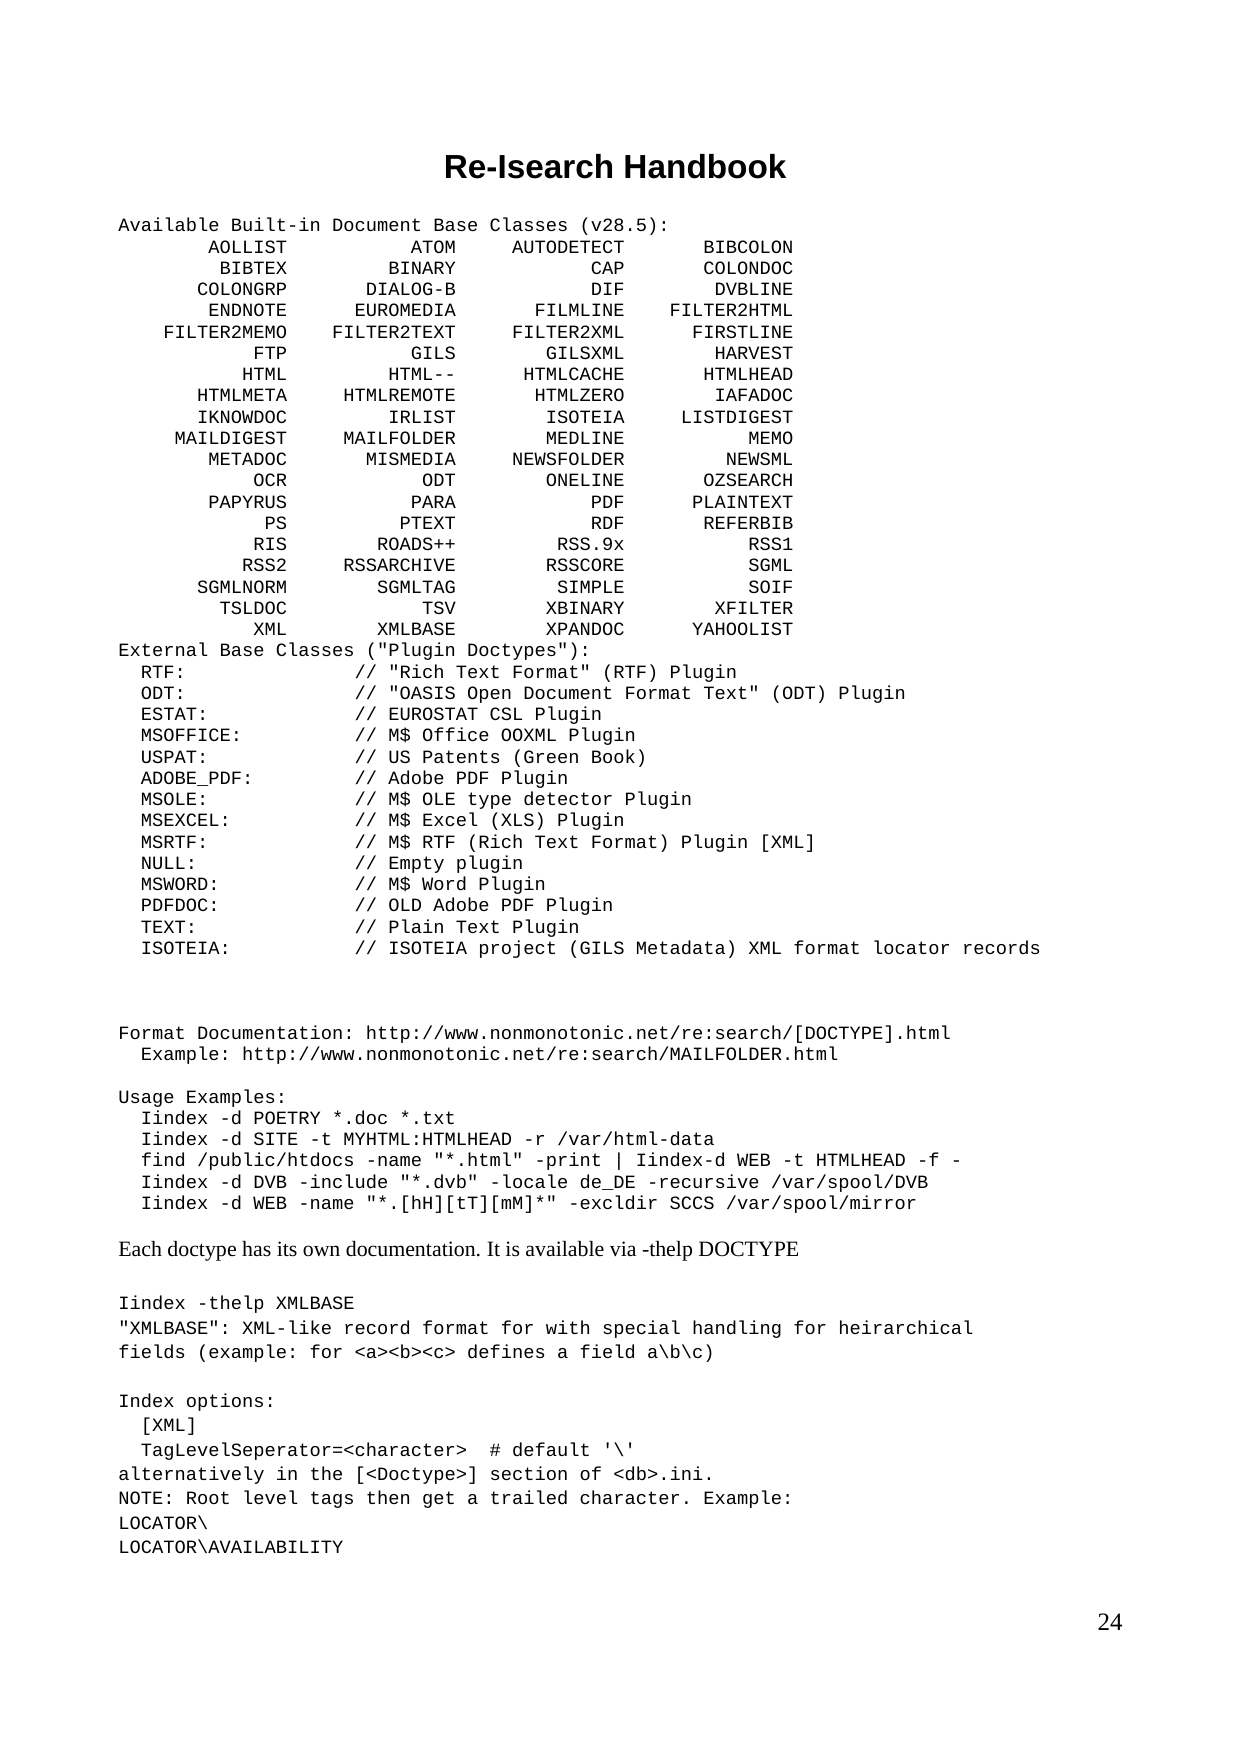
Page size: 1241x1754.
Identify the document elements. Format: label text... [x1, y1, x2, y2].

text XML XMLBASE XPANDOC YAHOOLIST [118, 620, 1122, 641]
text SGMLNORM SGMLTAG SIMPLE SOIF [118, 577, 1122, 599]
text ESTAT: // EUROSTAT CSL Plugin [118, 705, 1122, 726]
text [XML] [118, 1416, 1122, 1437]
text Iindex -d DVB -include "*.dvb" -locale de_DE -recursive /var/spool/DVB [118, 1172, 1122, 1194]
text HTML HTML-- HTMLCACHE HTMLHEAD [118, 365, 1122, 386]
text Usage Examples: [118, 1087, 1122, 1109]
text FTP GILS GILSXML HARVEST [118, 344, 1122, 365]
text Index options: [118, 1392, 1122, 1413]
text BIBTEX BINARY CAP COLONDOC [118, 259, 1122, 280]
text HTMLMETA HTMLREMOTE HTMLZERO IAFADOC [118, 386, 1122, 407]
text PDFDOC: // OLD Adobe PDF Plugin [118, 896, 1122, 917]
text ODT: // "OASIS Open Document Format Text" (ODT) Plugin [118, 684, 1122, 705]
text find /public/htdocs -name "*.html" -print | Iindex-d WEB -t HTMLHEAD -f - [118, 1151, 1122, 1172]
text ADOBE_PDF: // Adobe PDF Plugin [118, 769, 1122, 790]
text PAPYRUS PARA PDF PLAINTEXT [118, 492, 1122, 514]
text MSWORD: // M$ Word Plugin [118, 875, 1122, 896]
text COLONGRP DIALOG-B DIF DVBLINE [118, 280, 1122, 301]
text Iindex -d POETRY *.doc *.txt [118, 1109, 1122, 1130]
text RTF: // "Rich Text Format" (RTF) Plugin [118, 662, 1122, 684]
text fields (example: for <a><b><c> defines a field a\b\c) [118, 1343, 1122, 1364]
text ENDNOTE EUROMEDIA FILMLINE FILTER2HTML [118, 301, 1122, 322]
text USPAT: // US Patents (Green Book) [118, 747, 1122, 769]
text Available Built-in Document Base Classes (v28.5): [118, 216, 1122, 237]
text MSEXCEL: // M$ Excel (XLS) Plugin [118, 811, 1122, 832]
text Iindex -d WEB -name "*.[hH][tT][mM]*" -excldir SCCS /var/spool/mirror [118, 1194, 1122, 1215]
text Each doctype has its own documentation. It is available via -thelp DOCTYPE [118, 1236, 1122, 1261]
text RSS2 RSSARCHIVE RSSCORE SGML [118, 556, 1122, 577]
text MSOFFICE: // M$ Office OOXML Plugin [118, 726, 1122, 747]
text FILTER2MEMO FILTER2TEXT FILTER2XML FIRSTLINE [118, 322, 1122, 344]
text IKNOWDOC IRLIST ISOTEIA LISTDIGEST [118, 407, 1122, 429]
text TagLevelSeperator=<character> # default '\' [118, 1440, 1122, 1462]
text RIS ROADS++ RSS.9x RSS1 [118, 535, 1122, 556]
text LOCATOR\ [118, 1513, 1122, 1535]
text PS PTEXT RDF REFERBIB [118, 514, 1122, 535]
text MSRTF: // M$ RTF (Rich Text Format) Plugin [XML] [118, 832, 1122, 854]
text Iindex -thelp XMLBASE [118, 1294, 1122, 1315]
text OCR ODT ONELINE OZSEARCH [118, 471, 1122, 492]
text ISOTEIA: // ISOTEIA project (GILS Metadata) XML format locator records [118, 939, 1122, 960]
text LOCATOR\AVAILABILITY [118, 1538, 1122, 1559]
text alternatively in the [<Doctype>] section of <db>.ini. [118, 1465, 1122, 1486]
text External Base Classes ("Plugin Doctypes"): [118, 641, 1122, 662]
text MAILDIGEST MAILFOLDER MEDLINE MEMO [118, 429, 1122, 450]
text Example: http://www.nonmonotonic.net/re:search/MAILFOLDER.html [118, 1045, 1122, 1066]
text NOTE: Root level tags then get a trailed character. Example: [118, 1489, 1122, 1510]
text "XMLBASE": XML-like record format for with special handling for heirarchical [118, 1318, 1122, 1340]
text Format Documentation: http://www.nonmonotonic.net/re:search/[DOCTYPE].html [118, 1024, 1122, 1045]
text METADOC MISMEDIA NEWSFOLDER NEWSML [118, 450, 1122, 471]
text AOLLIST ATOM AUTODETECT BIBCOLON [118, 237, 1122, 259]
text TEXT: // Plain Text Plugin [118, 917, 1122, 939]
text TSLDOC TSV XBINARY XFILTER [118, 599, 1122, 620]
text MSOLE: // M$ OLE type detector Plugin [118, 790, 1122, 811]
text NULL: // Empty plugin [118, 854, 1122, 875]
text Iindex -d SITE -t MYHTML:HTMLHEAD -r /var/html-data [118, 1130, 1122, 1151]
